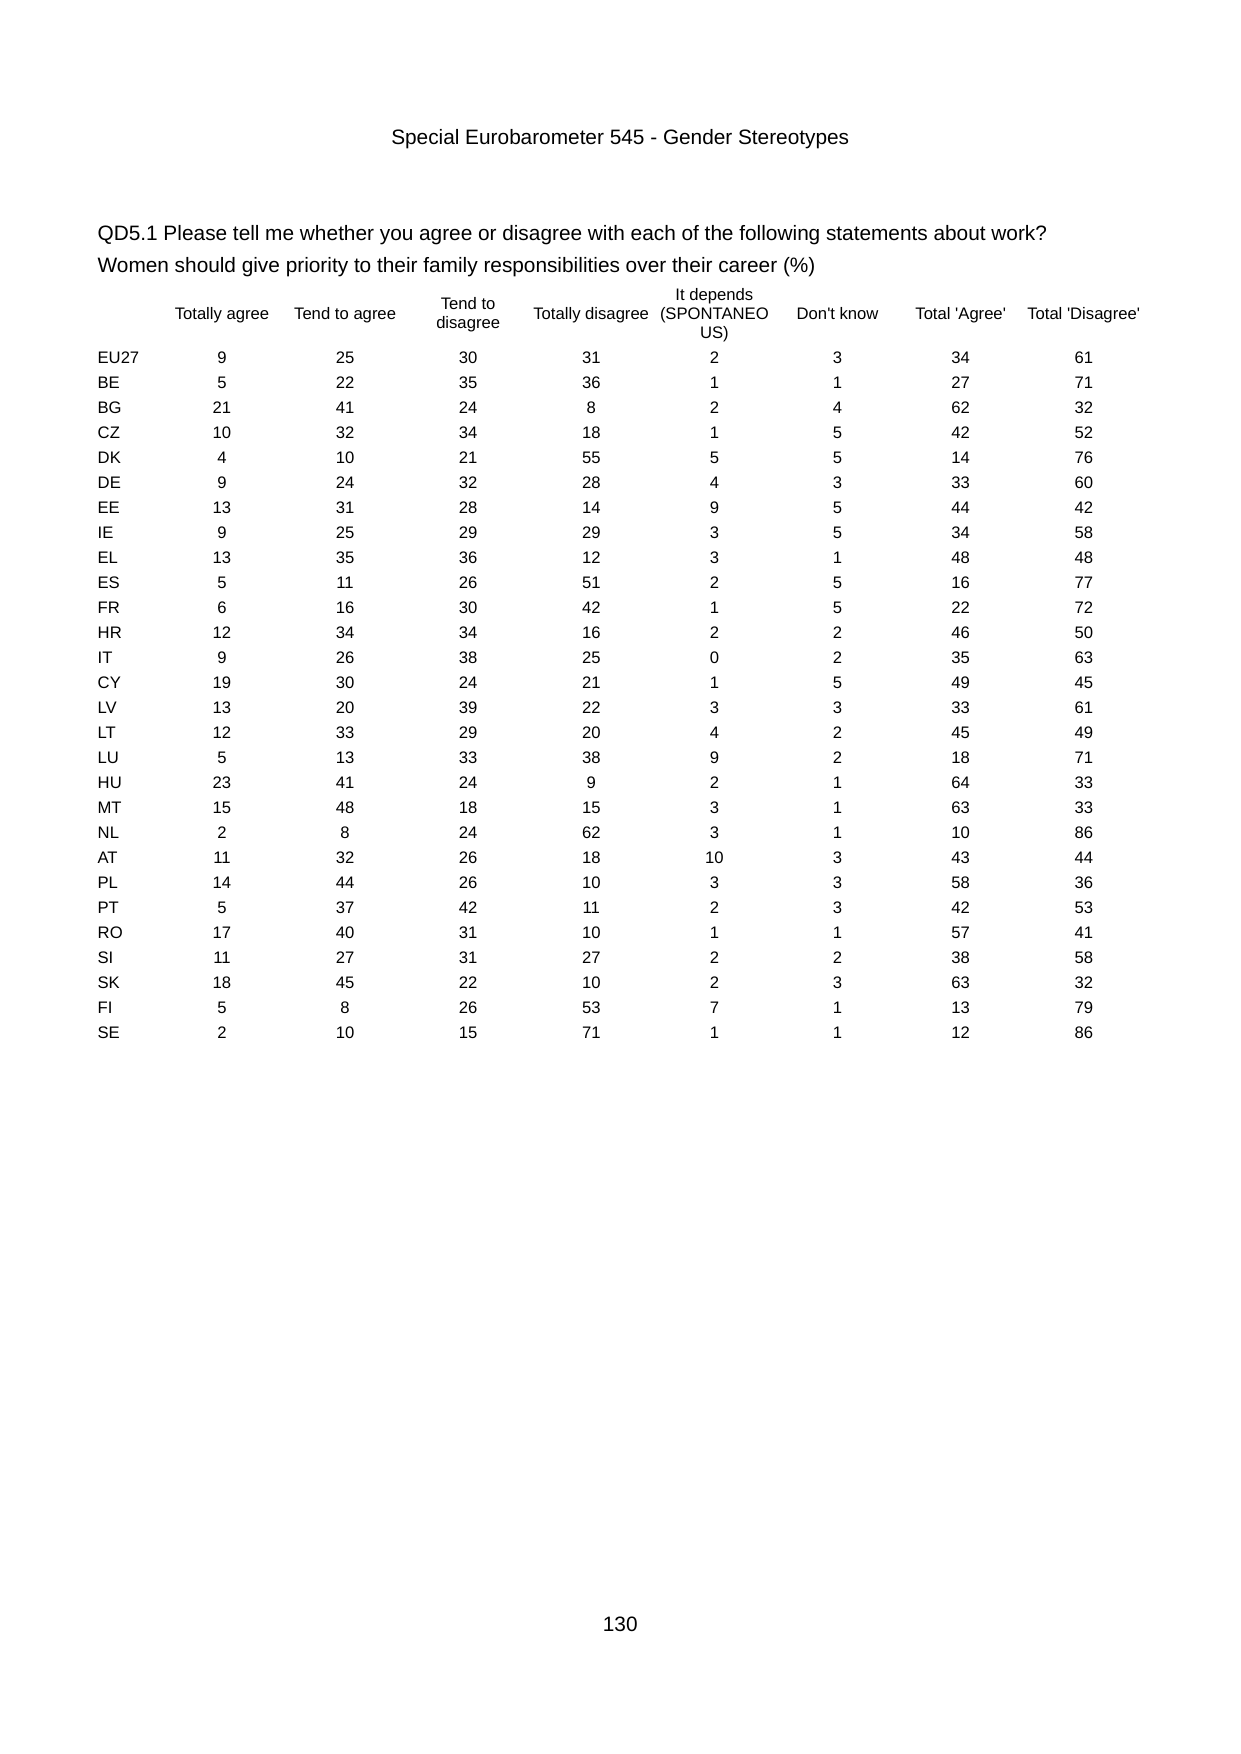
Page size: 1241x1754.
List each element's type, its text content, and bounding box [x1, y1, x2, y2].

table_cell 2 [160, 1020, 283, 1045]
table_cell 38 [899, 945, 1022, 970]
table_cell IT [95, 645, 160, 670]
table_cell 1 [776, 770, 899, 795]
table_cell 5 [653, 445, 776, 470]
table_cell 20 [530, 720, 653, 745]
table_cell 6 [160, 595, 283, 620]
table_cell 11 [530, 895, 653, 920]
table_cell 3 [653, 695, 776, 720]
table_cell 36 [1022, 870, 1145, 895]
table_cell 71 [1022, 745, 1145, 770]
table_cell 1 [653, 920, 776, 945]
table_cell 1 [653, 670, 776, 695]
table_cell 53 [1022, 895, 1145, 920]
table_cell 26 [406, 845, 529, 870]
table_cell 61 [1022, 345, 1145, 370]
table_cell Tend to disagree [406, 281, 529, 345]
table_cell 62 [530, 820, 653, 845]
table_cell 16 [530, 620, 653, 645]
table_cell 20 [283, 695, 406, 720]
table_cell PL [95, 870, 160, 895]
table_cell 0 [653, 645, 776, 670]
table_cell 13 [160, 545, 283, 570]
table_cell 1 [776, 370, 899, 395]
table_cell 13 [899, 995, 1022, 1020]
table_cell 1 [776, 920, 899, 945]
table_cell 12 [160, 620, 283, 645]
table_cell 2 [160, 820, 283, 845]
table_cell 42 [899, 420, 1022, 445]
table_cell 42 [1022, 495, 1145, 520]
table_cell 30 [283, 670, 406, 695]
table_cell 2 [653, 895, 776, 920]
table_cell EU27 [95, 345, 160, 370]
table_cell 57 [899, 920, 1022, 945]
table_cell 61 [1022, 695, 1145, 720]
table_cell 45 [899, 720, 1022, 745]
table_cell 13 [160, 495, 283, 520]
table_cell 33 [1022, 795, 1145, 820]
table_cell 3 [776, 870, 899, 895]
table_cell 34 [899, 520, 1022, 545]
table_cell 3 [776, 845, 899, 870]
table_cell 16 [283, 595, 406, 620]
table_cell CZ [95, 420, 160, 445]
table_cell 22 [406, 970, 529, 995]
table_cell 35 [283, 545, 406, 570]
table_cell 5 [776, 495, 899, 520]
table_cell 5 [160, 995, 283, 1020]
table_cell 5 [160, 745, 283, 770]
table_cell 4 [653, 720, 776, 745]
table_cell 10 [283, 445, 406, 470]
table_cell 15 [406, 1020, 529, 1045]
table_cell 10 [899, 820, 1022, 845]
table_cell NL [95, 820, 160, 845]
table_cell 35 [899, 645, 1022, 670]
table_cell 71 [530, 1020, 653, 1045]
table_cell 33 [406, 745, 529, 770]
table_cell Total 'Disagree' [1022, 281, 1145, 345]
table_cell 42 [406, 895, 529, 920]
table_cell 16 [899, 570, 1022, 595]
table_cell 58 [1022, 945, 1145, 970]
table_cell 41 [283, 770, 406, 795]
table_cell 2 [653, 770, 776, 795]
table_cell 1 [776, 1020, 899, 1045]
table_cell 62 [899, 395, 1022, 420]
table_cell 21 [406, 445, 529, 470]
table_cell 24 [406, 770, 529, 795]
table_cell 12 [530, 545, 653, 570]
table_cell 10 [530, 870, 653, 895]
table_cell 1 [776, 545, 899, 570]
table_cell 24 [406, 670, 529, 695]
table_cell 9 [160, 345, 283, 370]
table_cell 18 [899, 745, 1022, 770]
table_cell 4 [160, 445, 283, 470]
table_cell 58 [899, 870, 1022, 895]
table_cell 3 [776, 470, 899, 495]
table_cell FI [95, 995, 160, 1020]
table_cell 42 [530, 595, 653, 620]
table_cell 3 [653, 520, 776, 545]
table_cell 18 [406, 795, 529, 820]
table_cell 53 [530, 995, 653, 1020]
table_cell 26 [283, 645, 406, 670]
table_cell 34 [406, 620, 529, 645]
table_cell 11 [160, 945, 283, 970]
table_cell 27 [530, 945, 653, 970]
table_cell 76 [1022, 445, 1145, 470]
table_cell 9 [160, 645, 283, 670]
table_cell 33 [899, 470, 1022, 495]
table_cell 22 [899, 595, 1022, 620]
table_cell 5 [160, 370, 283, 395]
table_cell PT [95, 895, 160, 920]
table_cell 4 [653, 470, 776, 495]
table_cell 25 [283, 345, 406, 370]
table_cell 5 [776, 570, 899, 595]
table_cell 2 [776, 645, 899, 670]
table_cell 13 [160, 695, 283, 720]
table_cell LT [95, 720, 160, 745]
table_cell 12 [899, 1020, 1022, 1045]
table_cell HU [95, 770, 160, 795]
table_cell 5 [776, 595, 899, 620]
table_cell 9 [653, 495, 776, 520]
table_cell 28 [406, 495, 529, 520]
table_cell SI [95, 945, 160, 970]
table_cell 3 [776, 970, 899, 995]
table_cell 5 [776, 420, 899, 445]
table_cell 72 [1022, 595, 1145, 620]
table_cell 64 [899, 770, 1022, 795]
table_cell 2 [653, 970, 776, 995]
table_cell 44 [899, 495, 1022, 520]
table_cell 27 [899, 370, 1022, 395]
table_cell 63 [899, 795, 1022, 820]
table_cell 58 [1022, 520, 1145, 545]
table_cell 2 [653, 620, 776, 645]
table_cell Totally disagree [530, 281, 653, 345]
table_cell 5 [776, 670, 899, 695]
table_cell 71 [1022, 370, 1145, 395]
table_cell 1 [653, 1020, 776, 1045]
table_cell 38 [530, 745, 653, 770]
table_cell 2 [653, 570, 776, 595]
table_cell 63 [1022, 645, 1145, 670]
table_cell 5 [160, 895, 283, 920]
table_cell 7 [653, 995, 776, 1020]
table_cell Totally agree [160, 281, 283, 345]
table_cell 14 [160, 870, 283, 895]
table_cell 9 [160, 520, 283, 545]
table_cell 2 [776, 745, 899, 770]
table_cell 60 [1022, 470, 1145, 495]
table_cell 44 [283, 870, 406, 895]
table_cell EL [95, 545, 160, 570]
table_cell 2 [653, 345, 776, 370]
table_cell 43 [899, 845, 1022, 870]
table_cell 39 [406, 695, 529, 720]
table_cell 15 [530, 795, 653, 820]
table_cell 41 [283, 395, 406, 420]
table_cell 10 [530, 970, 653, 995]
table_cell 18 [530, 420, 653, 445]
table_cell ES [95, 570, 160, 595]
table_cell EE [95, 495, 160, 520]
table_cell 17 [160, 920, 283, 945]
table_cell 55 [530, 445, 653, 470]
table_cell 31 [530, 345, 653, 370]
table_cell 2 [653, 945, 776, 970]
table_cell 42 [899, 895, 1022, 920]
table_cell Don't know [776, 281, 899, 345]
table_cell 5 [776, 520, 899, 545]
table_cell 8 [283, 820, 406, 845]
table_cell 38 [406, 645, 529, 670]
table_cell 30 [406, 345, 529, 370]
table_cell 3 [776, 345, 899, 370]
table_cell CY [95, 670, 160, 695]
table_cell 12 [160, 720, 283, 745]
table_cell 34 [406, 420, 529, 445]
table_cell 32 [283, 845, 406, 870]
table_cell HR [95, 620, 160, 645]
table_cell 30 [406, 595, 529, 620]
table_cell 15 [160, 795, 283, 820]
table_cell 1 [653, 370, 776, 395]
table_cell 79 [1022, 995, 1145, 1020]
table_cell 25 [530, 645, 653, 670]
table_cell 28 [530, 470, 653, 495]
table_cell It depends (SPONTANEOUS) [653, 281, 776, 345]
table_cell 49 [1022, 720, 1145, 745]
table_cell 9 [653, 745, 776, 770]
table_cell MT [95, 795, 160, 820]
table_cell 3 [653, 820, 776, 845]
table_cell 24 [283, 470, 406, 495]
table_cell DE [95, 470, 160, 495]
table_cell 27 [283, 945, 406, 970]
table_cell 33 [899, 695, 1022, 720]
table_cell LV [95, 695, 160, 720]
table_cell BE [95, 370, 160, 395]
table_cell 29 [530, 520, 653, 545]
table_cell 2 [776, 620, 899, 645]
table_cell 29 [406, 520, 529, 545]
table_cell 32 [406, 470, 529, 495]
table_cell 34 [283, 620, 406, 645]
table_cell 5 [160, 570, 283, 595]
table_cell BG [95, 395, 160, 420]
table_cell 3 [653, 870, 776, 895]
table_cell 34 [899, 345, 1022, 370]
table_cell 8 [283, 995, 406, 1020]
table_cell 52 [1022, 420, 1145, 445]
table_cell SK [95, 970, 160, 995]
table_cell 32 [1022, 970, 1145, 995]
table_cell Total 'Agree' [899, 281, 1022, 345]
table_cell 2 [776, 720, 899, 745]
table_cell 41 [1022, 920, 1145, 945]
table_cell 26 [406, 870, 529, 895]
table_cell 14 [530, 495, 653, 520]
table_cell 1 [653, 420, 776, 445]
table_cell 1 [776, 795, 899, 820]
table_cell AT [95, 845, 160, 870]
table_cell 45 [283, 970, 406, 995]
table_cell 33 [283, 720, 406, 745]
table_cell 37 [283, 895, 406, 920]
table_cell 51 [530, 570, 653, 595]
table_cell 21 [530, 670, 653, 695]
table_cell 31 [406, 945, 529, 970]
table_cell RO [95, 920, 160, 945]
table_cell 31 [406, 920, 529, 945]
table_cell 46 [899, 620, 1022, 645]
table_cell 14 [899, 445, 1022, 470]
table_cell 22 [530, 695, 653, 720]
table_cell 3 [653, 795, 776, 820]
table_cell 49 [899, 670, 1022, 695]
table_cell 40 [283, 920, 406, 945]
table_cell 33 [1022, 770, 1145, 795]
table_cell 36 [530, 370, 653, 395]
table_header QD5.1 Please tell me whether you agree or disagree with each of the following statements about work? [95, 217, 1145, 249]
table_cell 3 [653, 545, 776, 570]
table_cell 25 [283, 520, 406, 545]
table_cell 18 [160, 970, 283, 995]
table_cell 63 [899, 970, 1022, 995]
table_cell 77 [1022, 570, 1145, 595]
table_cell 11 [160, 845, 283, 870]
table_cell SE [95, 1020, 160, 1045]
table_cell 21 [160, 395, 283, 420]
table_cell 19 [160, 670, 283, 695]
table_cell 10 [160, 420, 283, 445]
table_cell 5 [776, 445, 899, 470]
table_cell 9 [530, 770, 653, 795]
table_cell 11 [283, 570, 406, 595]
table_cell 48 [899, 545, 1022, 570]
table_cell 10 [530, 920, 653, 945]
table_cell 9 [160, 470, 283, 495]
table_cell 50 [1022, 620, 1145, 645]
table_cell 26 [406, 995, 529, 1020]
table_cell 86 [1022, 820, 1145, 845]
table_cell 44 [1022, 845, 1145, 870]
table_cell 2 [776, 945, 899, 970]
table_cell [95, 281, 160, 345]
table_cell LU [95, 745, 160, 770]
table_cell 2 [653, 395, 776, 420]
table_cell 24 [406, 820, 529, 845]
table_cell 35 [406, 370, 529, 395]
table_cell FR [95, 595, 160, 620]
table_cell 32 [1022, 395, 1145, 420]
table_cell 48 [1022, 545, 1145, 570]
table_cell 86 [1022, 1020, 1145, 1045]
table_cell 8 [530, 395, 653, 420]
table_cell 24 [406, 395, 529, 420]
table_cell 10 [653, 845, 776, 870]
table_cell 18 [530, 845, 653, 870]
table_cell 29 [406, 720, 529, 745]
table_cell 1 [653, 595, 776, 620]
table_cell 1 [776, 995, 899, 1020]
table_cell 4 [776, 395, 899, 420]
table_cell DK [95, 445, 160, 470]
table_cell Tend to agree [283, 281, 406, 345]
table_cell 48 [283, 795, 406, 820]
table_cell Women should give priority to their family responsibilities over their career (%) [95, 249, 1145, 281]
table_cell 45 [1022, 670, 1145, 695]
table_cell 22 [283, 370, 406, 395]
table_cell 13 [283, 745, 406, 770]
table_cell 10 [283, 1020, 406, 1045]
table_cell 31 [283, 495, 406, 520]
table_cell IE [95, 520, 160, 545]
table_cell 32 [283, 420, 406, 445]
table_cell 26 [406, 570, 529, 595]
table_cell 36 [406, 545, 529, 570]
table_cell 1 [776, 820, 899, 845]
table_cell 23 [160, 770, 283, 795]
table_cell 3 [776, 695, 899, 720]
table_cell 3 [776, 895, 899, 920]
